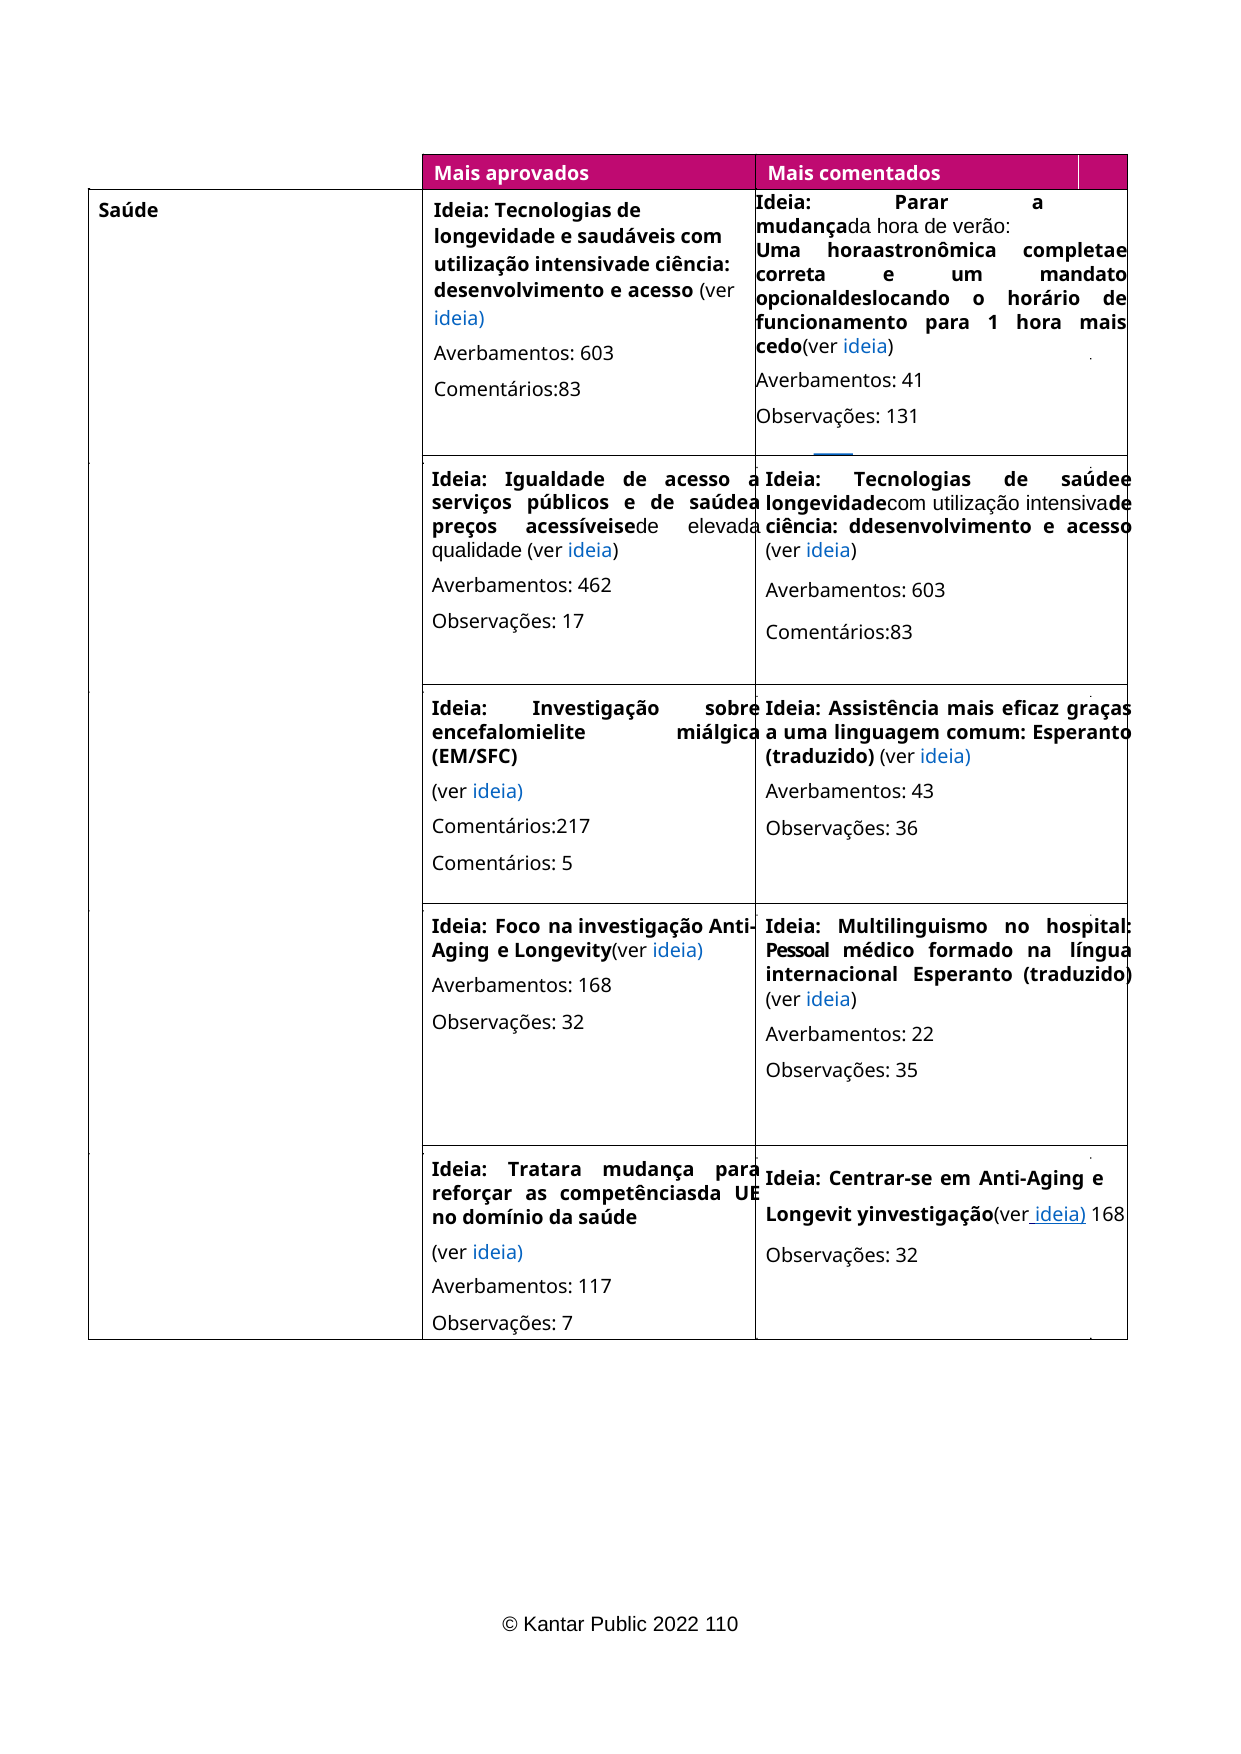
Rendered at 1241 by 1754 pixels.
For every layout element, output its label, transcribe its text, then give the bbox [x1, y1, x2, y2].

table_cell Ideia: Assistência mais eficaz graças a uma linguagem comum: Esperanto (traduzido) (ver ideia) Averbamentos: 43 Observações: 36 [756, 685, 1127, 903]
table_header [745, 155, 755, 189]
table_header Mais aprovados [434, 155, 745, 189]
table_header [756, 155, 767, 189]
table_cell Ideia: Tecnologias de saúdee longevidadecom utilização intensivade ciência: ddesenvolvimento e acesso (ver ideia) Averbamentos: 603 Comentários:83 [756, 456, 1127, 684]
table_header Mais comentados [767, 155, 1078, 189]
table_cell Ideia: Investigação sobre encefalomielite miálgica (EM/SFC) (ver ideia) Comentários:217 Comentários: 5 [423, 685, 755, 903]
table_cell Ideia: Igualdade de acesso a serviços públicos e de saúdea preços acessíveisede elevada qualidade (ver ideia) Averbamentos: 462 Observações: 17 [423, 456, 755, 684]
table_cell Ideia: Tratara mudança para reforçar as competênciasda UE no domínio da saúde (ver ideia) Averbamentos: 117 Observações: 7 [423, 1146, 755, 1339]
table_cell Ideia: Parar a mudançada hora de verão: Uma horaastronômica completae correta e um mandato opcionaldeslocando o horário de funcionamento para 1 hora mais cedo(ver ideia) Averbamentos: 41 Observações: 131 [756, 190, 1127, 455]
table_header [1079, 155, 1127, 189]
table_cell Ideia: Multilinguismo no hospital: Pessoal médico formado na língua internacional Esperanto (traduzido) (ver ideia) Averbamentos: 22 Observações: 35 [756, 904, 1127, 1145]
table_cell Ideia: Foco na investigação Anti-Aging e Longevity(ver ideia) Averbamentos: 168 Observações: 32 [423, 904, 755, 1145]
table_cell Ideia: Centrar-se em Anti-Aging e Longevit yinvestigação(ver ideia) 168 Observações: 32 [756, 1146, 1127, 1339]
table_cell Ideia: Tecnologias de longevidade e saudáveis com utilização intensivade ciência: desenvolvimento e acesso (ver ideia) Averbamentos: 603 Comentários:83 [423, 190, 755, 455]
table_header [423, 155, 434, 189]
table_header [89, 154, 422, 189]
table_cell Saúde [89, 190, 422, 1339]
